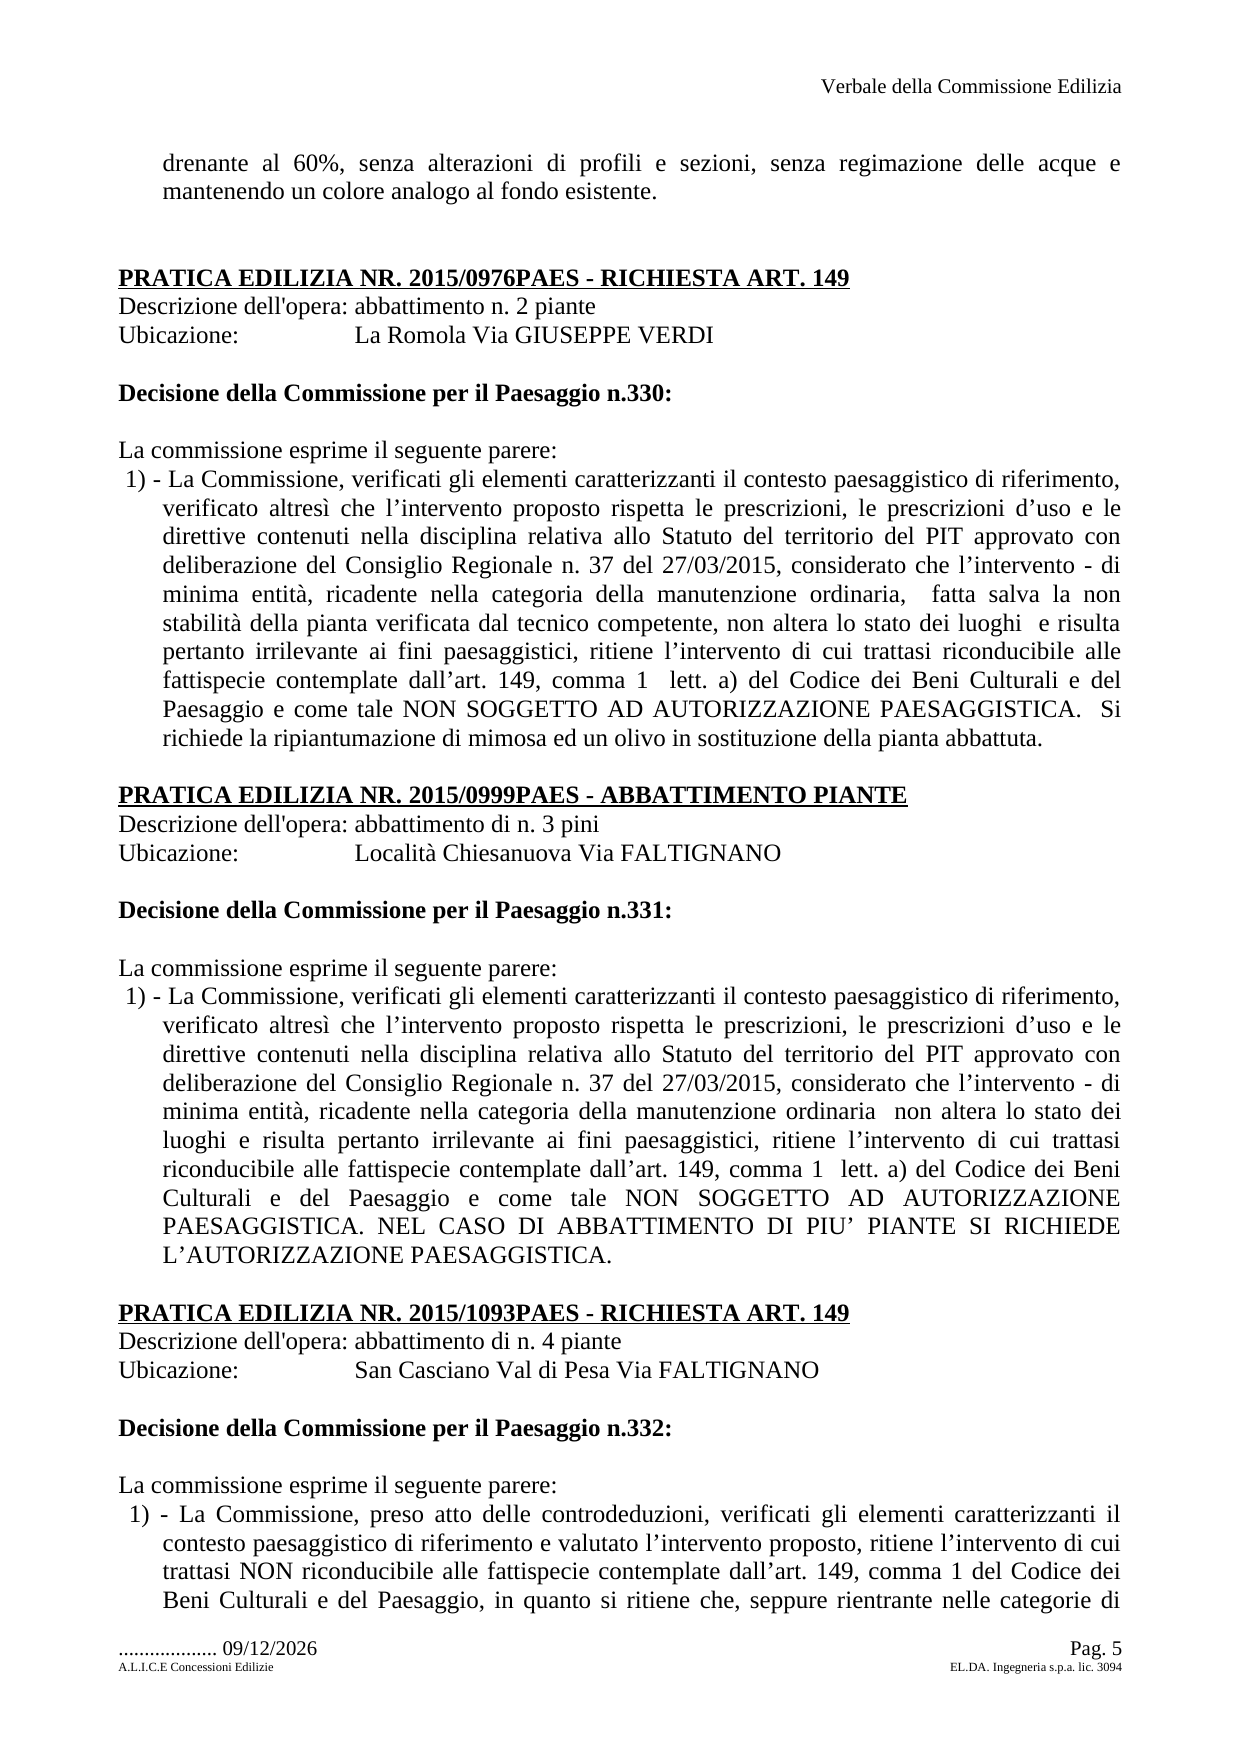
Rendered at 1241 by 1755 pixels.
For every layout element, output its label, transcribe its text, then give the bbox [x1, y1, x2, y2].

text Decisione della Commissione per il Paesaggio n.331: [118, 895, 1122, 924]
text Descrizione dell'opera: abbattimento di n. 4 piante [118, 1326, 1122, 1355]
text Descrizione dell'opera: abbattimento n. 2 piante [118, 291, 1122, 320]
text La commissione esprime il seguente parere: [118, 953, 1122, 981]
text PRATICA EDILIZIA NR. 2015/0999PAES - ABBATTIMENTO PIANTE [118, 780, 1122, 809]
text Decisione della Commissione per il Paesaggio n.330: [118, 378, 1122, 406]
text Decisione della Commissione per il Paesaggio n.332: [118, 1413, 1122, 1441]
text Ubicazione: La Romola Via GIUSEPPE VERDI [118, 320, 1122, 349]
text PRATICA EDILIZIA NR. 2015/1093PAES - RICHIESTA ART. 149 [118, 1298, 1122, 1326]
text 1) - La Commissione, verificati gli elementi caratterizzanti il contesto paesaggistico di riferimento, verificato altresì che l’intervento proposto rispetta le prescrizioni, le prescrizioni d’uso e le direttive contenuti nella disciplina relativa allo Statuto del territorio del PIT approvato con deliberazione del Consiglio Regionale n. 37 del 27/03/2015, considerato che l’intervento - di minima entità, ricadente nella categoria della manutenzione ordinaria non altera lo stato dei luoghi e risulta pertanto irrilevante ai fini paesaggistici, ritiene l’intervento di cui trattasi riconducibile alle fattispecie contemplate dall’art. 149, comma 1 lett. a) del Codice dei Beni Culturali e del Paesaggio e come tale NON SOGGETTO AD AUTORIZZAZIONE PAESAGGISTICA. NEL CASO DI ABBATTIMENTO DI PIU’ PIANTE SI RICHIEDE L’AUTORIZZAZIONE PAESAGGISTICA. [118, 981, 1122, 1269]
text 1) - La Commissione, preso atto delle controdeduzioni, verificati gli elementi caratterizzanti il contesto paesaggistico di riferimento e valutato l’intervento proposto, ritiene l’intervento di cui trattasi NON riconducibile alle fattispecie contemplate dall’art. 149, comma 1 del Codice dei Beni Culturali e del Paesaggio, in quanto si ritiene che, seppure rientrante nelle categorie di [118, 1499, 1122, 1614]
text drenante al 60%, senza alterazioni di profili e sezioni, senza regimazione delle acque e mantenendo un colore analogo al fondo esistente. [162, 148, 1122, 205]
text Ubicazione: San Casciano Val di Pesa Via FALTIGNANO [118, 1355, 1122, 1384]
text PRATICA EDILIZIA NR. 2015/0976PAES - RICHIESTA ART. 149 [118, 263, 1122, 291]
text La commissione esprime il seguente parere: [118, 435, 1122, 464]
text Ubicazione: Località Chiesanuova Via FALTIGNANO [118, 838, 1122, 866]
text Descrizione dell'opera: abbattimento di n. 3 pini [118, 809, 1122, 838]
text 1) - La Commissione, verificati gli elementi caratterizzanti il contesto paesaggistico di riferimento, verificato altresì che l’intervento proposto rispetta le prescrizioni, le prescrizioni d’uso e le direttive contenuti nella disciplina relativa allo Statuto del territorio del PIT approvato con deliberazione del Consiglio Regionale n. 37 del 27/03/2015, considerato che l’intervento - di minima entità, ricadente nella categoria della manutenzione ordinaria, fatta salva la non stabilità della pianta verificata dal tecnico competente, non altera lo stato dei luoghi e risulta pertanto irrilevante ai fini paesaggistici, ritiene l’intervento di cui trattasi riconducibile alle fattispecie contemplate dall’art. 149, comma 1 lett. a) del Codice dei Beni Culturali e del Paesaggio e come tale NON SOGGETTO AD AUTORIZZAZIONE PAESAGGISTICA. Si richiede la ripiantumazione di mimosa ed un olivo in sostituzione della pianta abbattuta. [118, 464, 1122, 751]
text La commissione esprime il seguente parere: [118, 1470, 1122, 1499]
